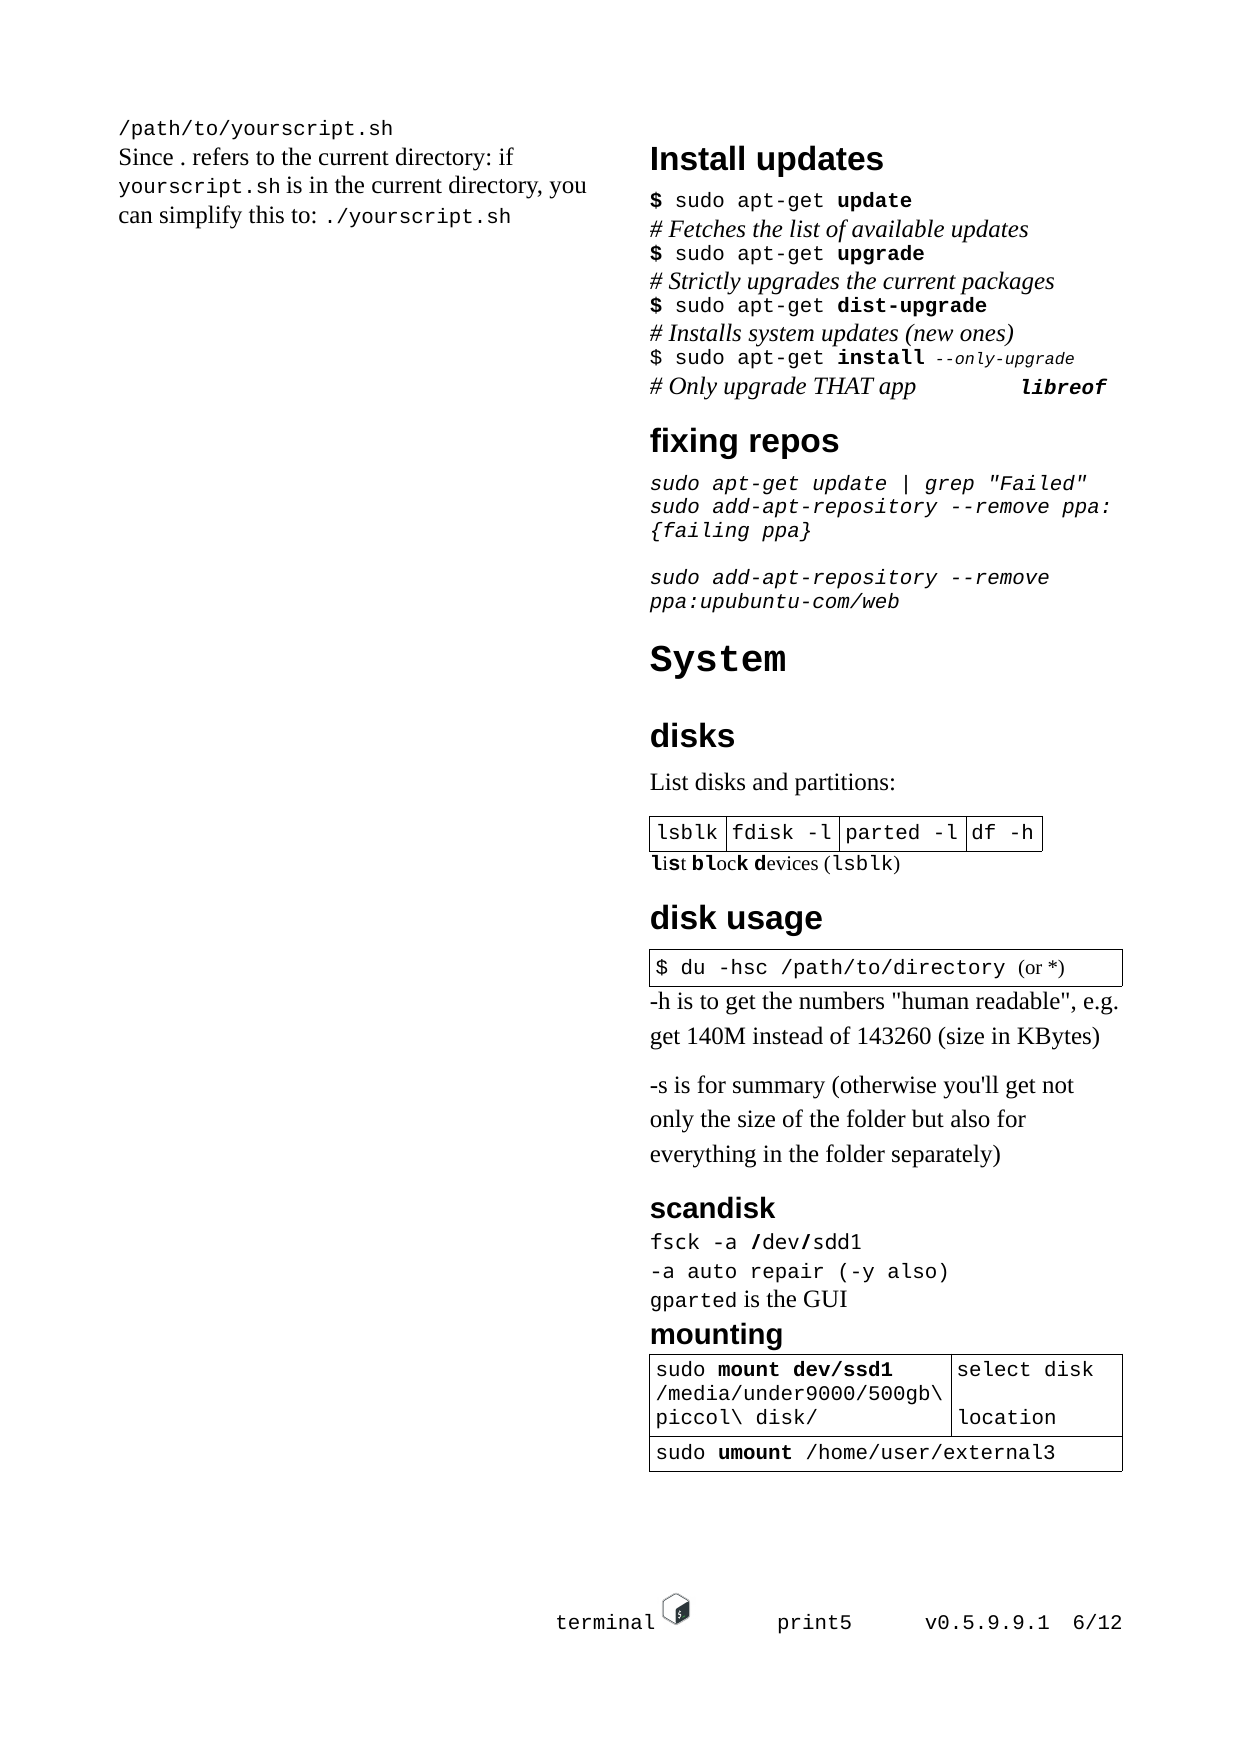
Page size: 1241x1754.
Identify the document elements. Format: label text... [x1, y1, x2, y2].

table_header df -h [967, 817, 1042, 851]
text $ sudo apt-get dist-upgrade [649, 295, 1122, 318]
text $ sudo apt-get upgrade [649, 242, 1122, 266]
subtitle fixing repos [649, 421, 1122, 460]
subtitle mounting [649, 1317, 1122, 1351]
text # Fetches the list of available updates [649, 214, 1122, 242]
table_header sudo mount dev/ssd1 /media/under9000/500gb\ piccol\ disk/ [650, 1355, 951, 1436]
text $ sudo apt-get install --only-upgrade [649, 347, 1122, 371]
table_header parted -l [840, 817, 966, 851]
text sudo apt-get update | grep "Failed" [649, 472, 1122, 496]
text -a auto repair (-y also) [649, 1256, 1122, 1284]
subtitle System [649, 639, 1122, 682]
text # Strictly upgrades the current packages [649, 266, 1122, 295]
subtitle scandisk [649, 1191, 1122, 1224]
text $ sudo apt-get update [649, 190, 1122, 214]
text gparted is the GUI [649, 1284, 1122, 1314]
text Since . refers to the current directory: if yourscript.sh is in the current directory, you can simplify this to: ./yourscript.sh [118, 142, 591, 230]
table_cell sudo umount /home/user/external3 [650, 1437, 1122, 1471]
text /path/to/yourscript.sh [118, 118, 591, 142]
text # Installs system updates (new ones) [649, 318, 1122, 347]
text # Only upgrade THAT app libreof [649, 371, 1122, 401]
table_header select disk location [952, 1355, 1122, 1436]
text list block devices (lsblk) [649, 851, 1122, 877]
text sudo add-apt-repository --remove ppa:upubuntu-com/web [649, 567, 1122, 614]
table_header fdisk -l [727, 817, 839, 851]
table_header $ du -hsc /path/to/directory (or *) [650, 950, 1122, 986]
text -h is to get the numbers "human readable", e.g. get 140M instead of 143260 (size in KBytes) [649, 987, 1122, 1049]
table_header lsblk [650, 817, 726, 851]
picture [655, 1588, 697, 1630]
subtitle disk usage [649, 898, 1122, 936]
text sudo add-apt-repository --remove ppa:{failing ppa} [649, 496, 1122, 543]
subtitle Install updates [649, 139, 1122, 178]
text List disks and partitions: [649, 767, 1122, 796]
text -s is for summary (otherwise you'll get not only the size of the folder but also for everything in the folder separately) [649, 1070, 1122, 1167]
text fsck -a /dev/sdd1 [649, 1227, 1122, 1256]
subtitle disks [649, 716, 1122, 754]
